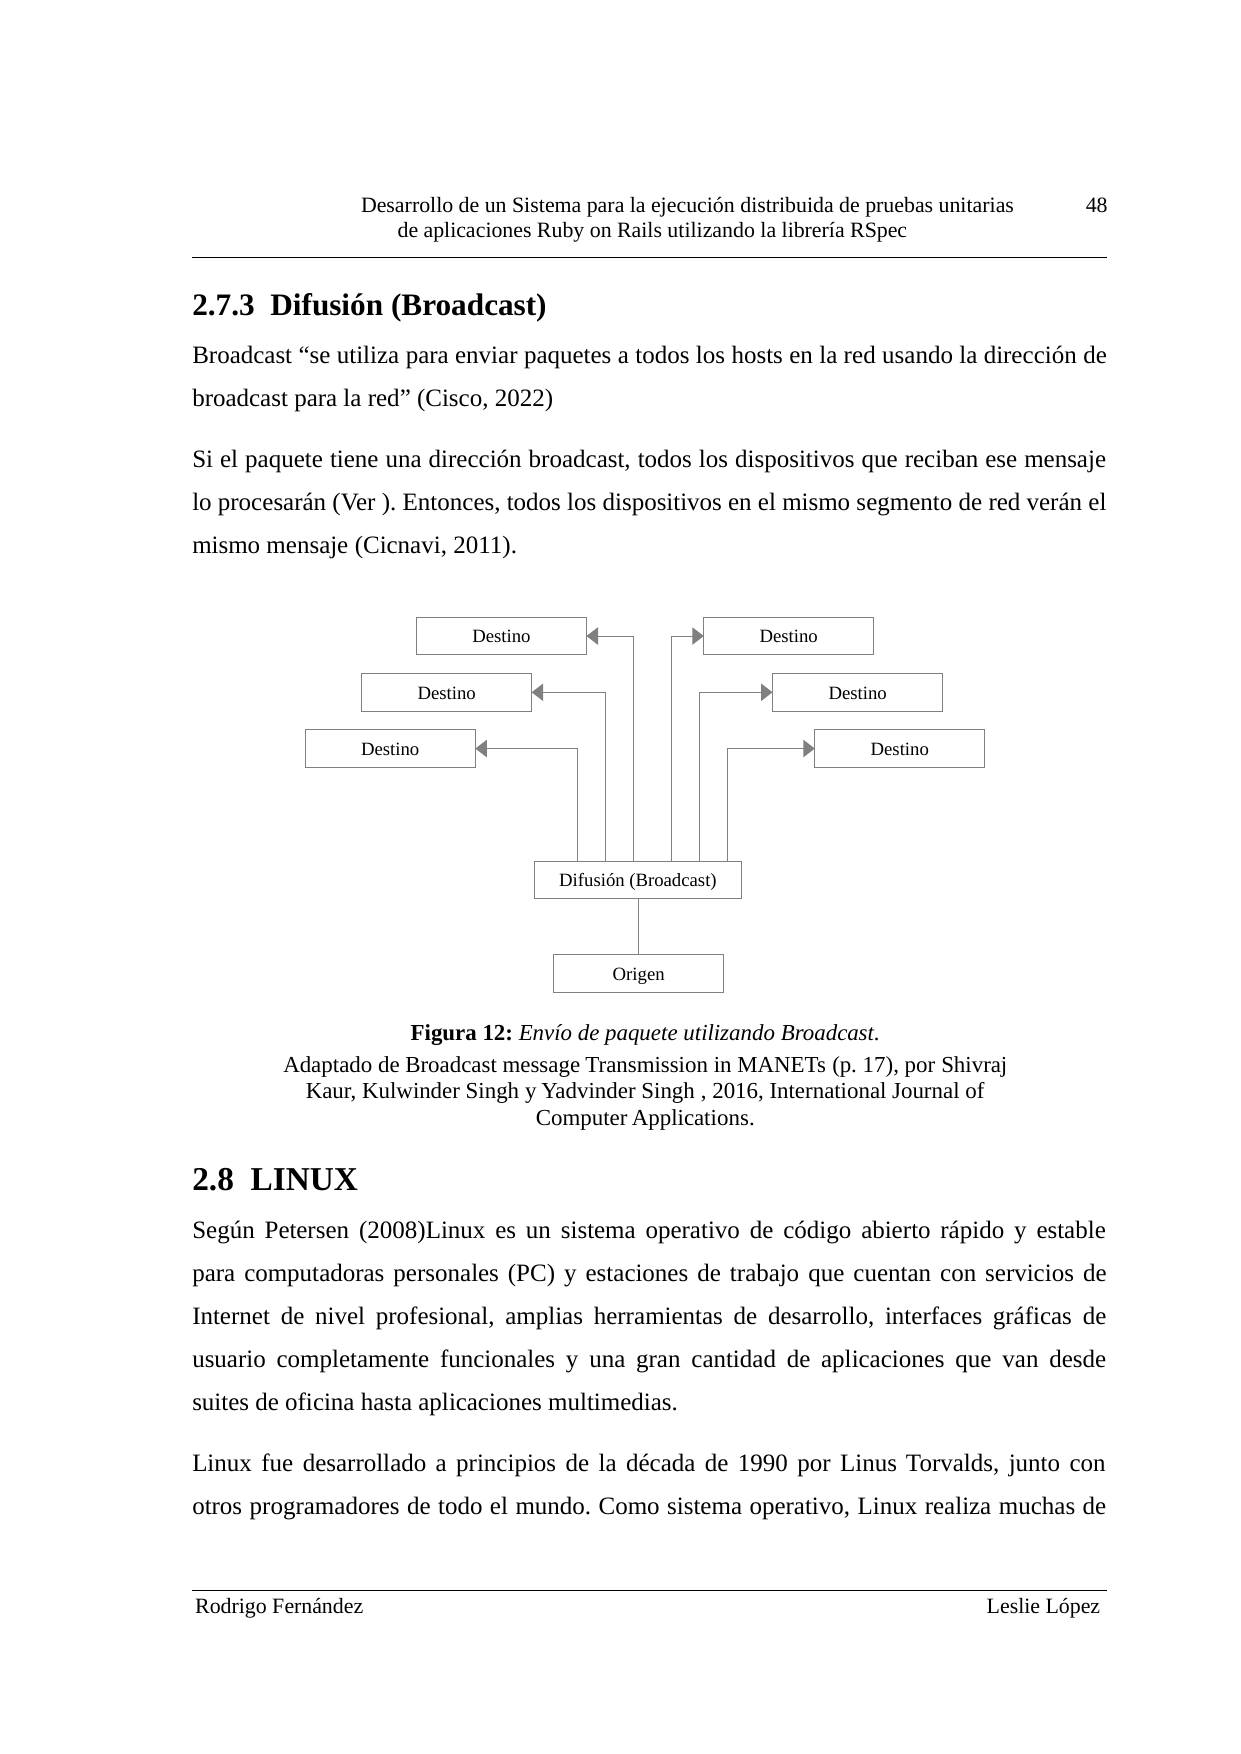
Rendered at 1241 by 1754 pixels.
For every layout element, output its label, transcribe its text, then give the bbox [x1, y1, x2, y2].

text Adaptado de Broadcast message Transmission in MANETs (p. 17), por Shivraj Kaur, Kulwinder Singh y Yadvinder Singh , 2016, International Journal of Computer Applications. [257, 1051, 1033, 1130]
subtitle Difusión (Broadcast) [192, 286, 1107, 322]
text Si el paquete tiene una dirección broadcast, todos los dispositivos que reciban ese mensaje lo procesarán (Ver ). Entonces, todos los dispositivos en el mismo segmento de red verán el mismo mensaje (Cicnavi, 2011)⁠. [192, 444, 1107, 559]
text Linux fue desarrollado a principios de la década de 1990 por Linus Torvalds, junto con otros programadores de todo el mundo. Como sistema operativo, Linux realiza muchas de [192, 1448, 1107, 1520]
text Broadcast “se utiliza para enviar paquetes a todos los hosts en la red usando la dirección de broadcast para la red” (Cisco, 2022)⁠ [192, 340, 1107, 412]
subtitle Linux [192, 1159, 1107, 1197]
text Según Petersen (2008)Linux es un sistema operativo de código abierto rápido y estable para computadoras personales (PC) y estaciones de trabajo que cuentan con servicios de Internet de nivel profesional, amplias herramientas de desarrollo, interfaces gráficas de usuario completamente funcionales y una gran cantidad de aplicaciones que van desde suites de oficina hasta aplicaciones multimedias. [192, 1215, 1107, 1416]
text Figura 12: Envío de paquete utilizando Broadcast. [257, 1019, 1033, 1045]
